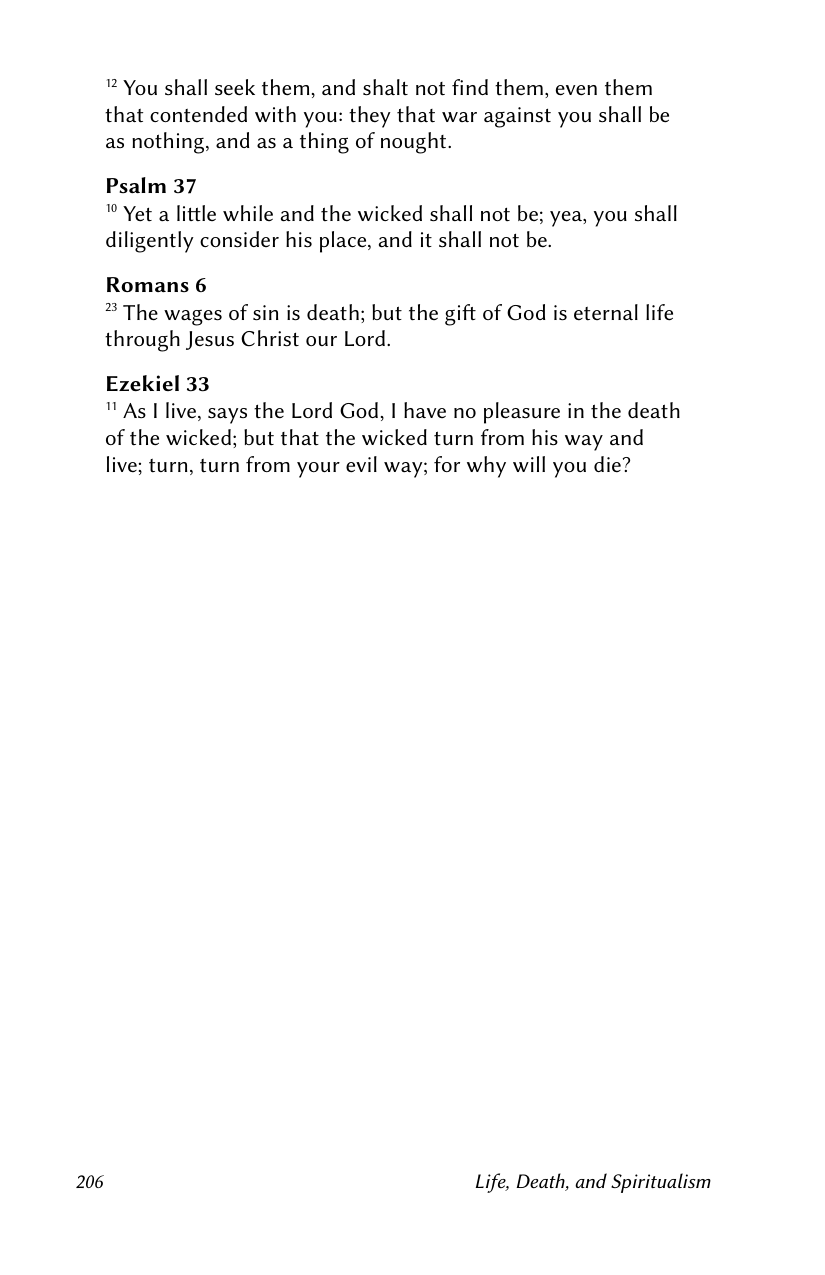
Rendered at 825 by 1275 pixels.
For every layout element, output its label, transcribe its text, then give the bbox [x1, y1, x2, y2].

text 11 As I live, says the Lord God, I have no pleasure in the death of the wicked; but that the wicked turn from his way and live; turn, turn from your evil way; for why will you die? [105, 398, 682, 478]
text 12 You shall seek them, and shalt not find them, even them that contended with you: they that war against you shall be as nothing, and as a thing of nought. [105, 75, 682, 154]
text 10 Yet a little while and the wicked shall not be; yea, you shall diligently consider his place, and it shall not be. [105, 201, 682, 253]
text 23 The wages of sin is death; but the gift of God is eternal life through Jesus Christ our Lord. [105, 299, 682, 352]
text Ezekiel 33 [105, 371, 712, 397]
text Romans 6 [105, 272, 712, 298]
text Psalm 37 [105, 173, 712, 199]
